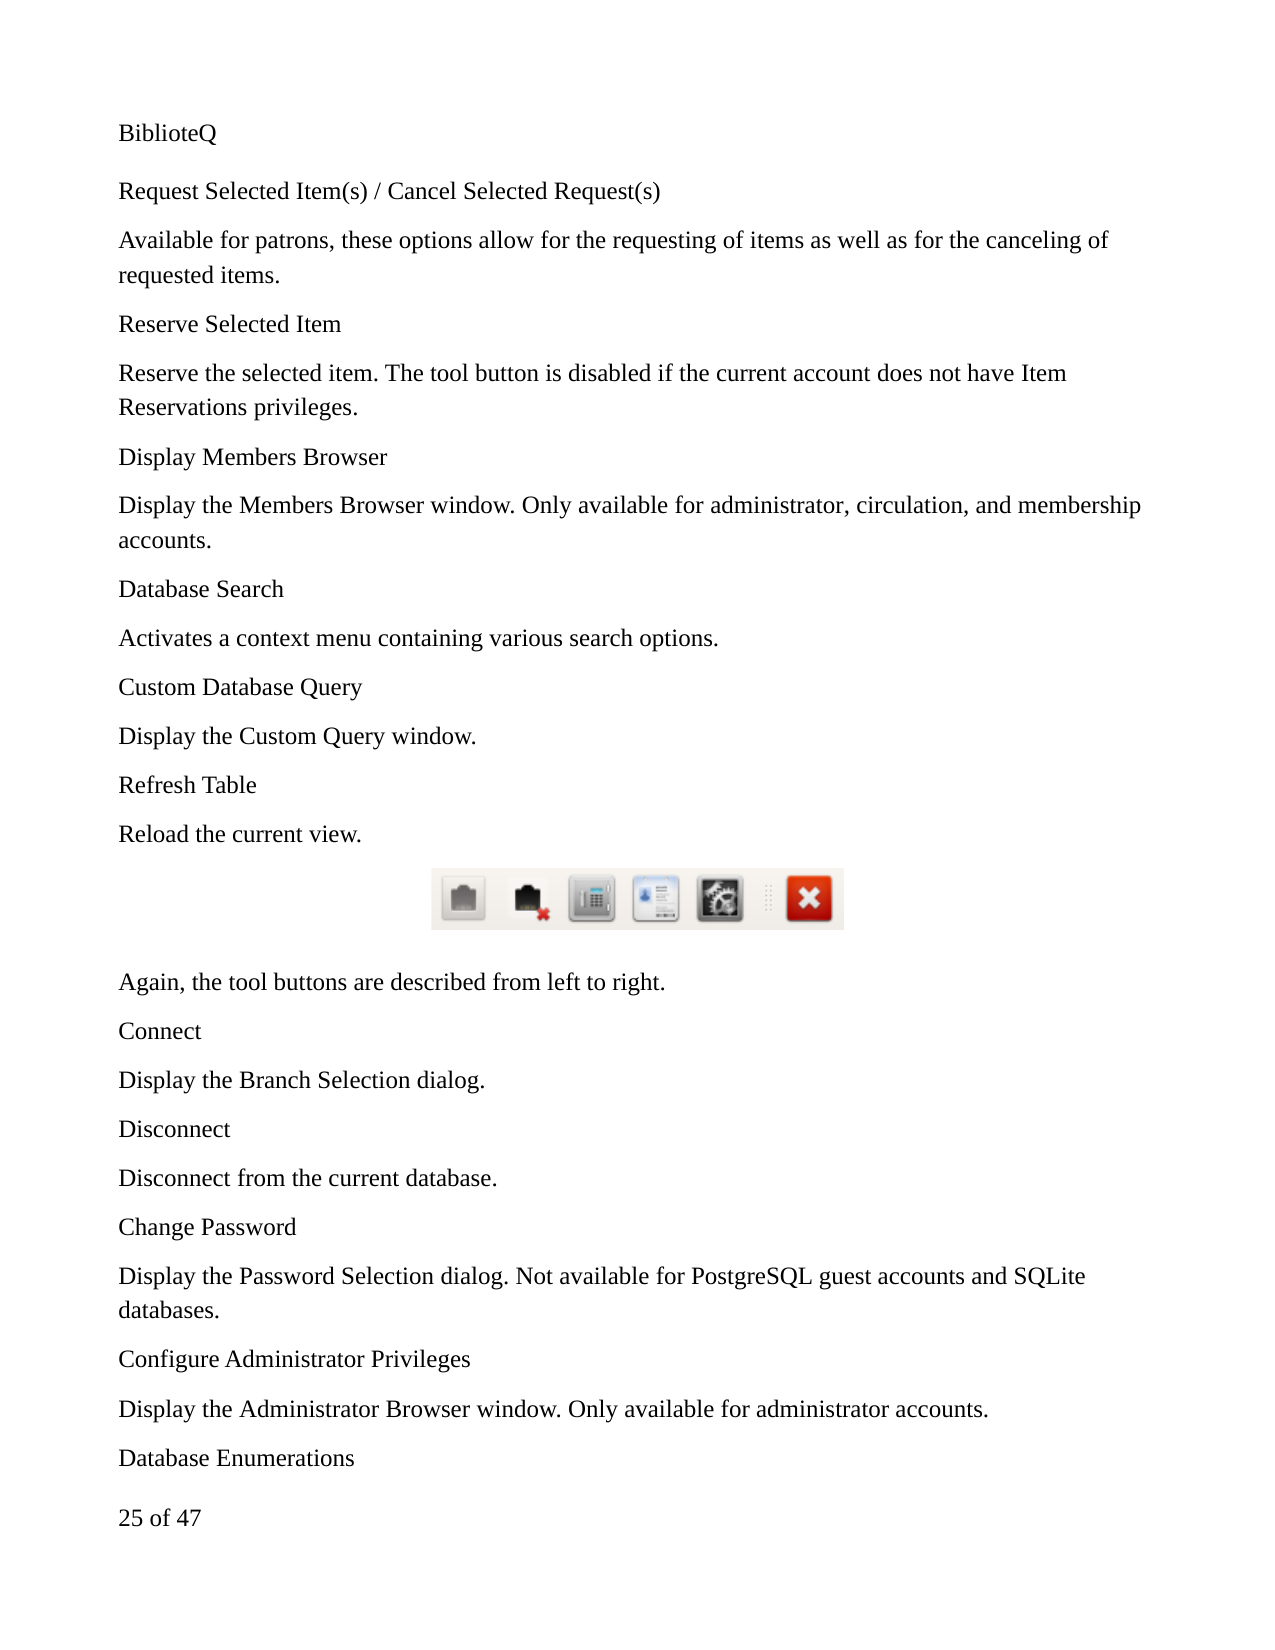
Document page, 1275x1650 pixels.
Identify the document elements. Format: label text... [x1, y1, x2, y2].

text Display Members Browser [118, 442, 1157, 470]
text Connect [118, 1016, 1157, 1044]
text Display the Members Browser window. Only available for administrator, circulation, and membership accounts. [118, 491, 1157, 554]
text Display the Password Selection dialog. Not available for PostgreSQL guest accounts and SQLite databases. [118, 1261, 1157, 1324]
text Display the Administrator Browser window. Only available for administrator accounts. [118, 1394, 1157, 1422]
text Database Search [118, 574, 1157, 603]
text Reserve Selected Item [118, 309, 1157, 338]
text Again, the tool buttons are described from left to right. [118, 967, 1157, 995]
text Refresh Table [118, 770, 1157, 799]
text Activates a context menu containing various search options. [118, 623, 1157, 652]
text Display the Branch Selection dialog. [118, 1065, 1157, 1093]
text Disconnect from the current database. [118, 1163, 1157, 1192]
picture [431, 868, 844, 930]
text Database Enumerations [118, 1443, 1157, 1471]
text Configure Administrator Privileges [118, 1344, 1157, 1373]
text Change Password [118, 1212, 1157, 1241]
text Available for patrons, these options allow for the requesting of items as well as for the canceling of requested items. [118, 225, 1157, 289]
text Custom Database Query [118, 672, 1157, 701]
text Disconnect [118, 1114, 1157, 1143]
text Display the Custom Query window. [118, 721, 1157, 750]
text Reload the current view. [118, 819, 1157, 848]
text Request Selected Item(s) / Cancel Selected Request(s) [118, 176, 1157, 205]
text Reserve the selected item. The tool button is disabled if the current account does not have Item Reservations privileges. [118, 358, 1157, 421]
